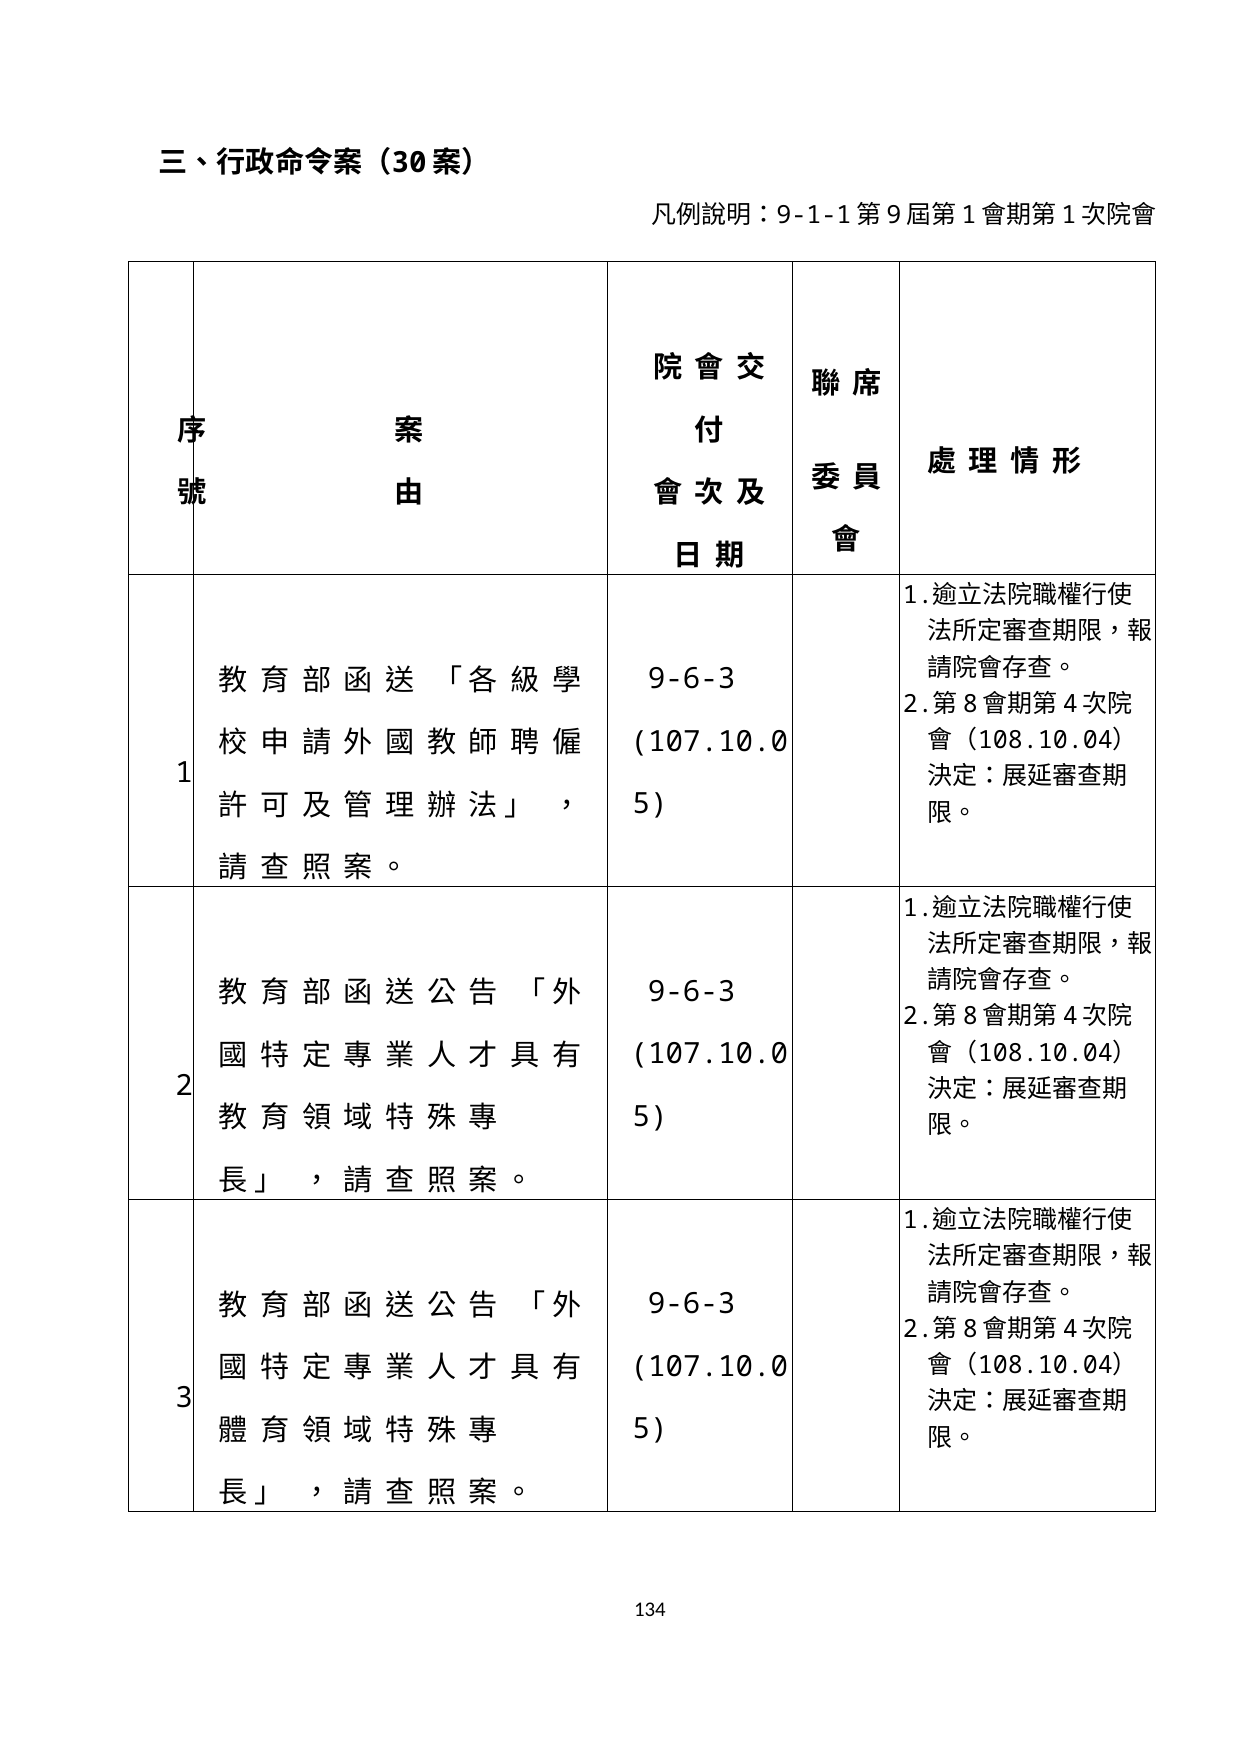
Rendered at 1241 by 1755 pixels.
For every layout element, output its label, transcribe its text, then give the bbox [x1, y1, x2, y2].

text 凡例說明：9-1-1第9屆第1會期第1次院會 [129, 194, 1156, 231]
table_cell [129, 1200, 193, 1511]
table_cell 1.逾立法院職權行使法所定審查期限，報請院會存查。 2.第8會期第4次院會（108.10.04）決定：展延審查期限。 [900, 575, 1155, 886]
table_cell 9-6-3 (107.10.05) [608, 887, 792, 1198]
table_cell 9-6-3 (107.10.05) [608, 1200, 792, 1511]
table_header 聯席 委員會 [793, 262, 899, 573]
table_cell 教育部函送公告「外國特定專業人才具有體育領域特殊專長」，請查照案。 [194, 1200, 607, 1511]
table_header 處理情形 [900, 262, 1155, 573]
table_header 序號 [129, 262, 193, 573]
table_cell 教育部函送「各級學校申請外國教師聘僱許可及管理辦法」，請查照案。 [194, 575, 607, 886]
table_cell 教育部函送公告「外國特定專業人才具有教育領域特殊專長」，請查照案。 [194, 887, 607, 1198]
table_cell 1.逾立法院職權行使法所定審查期限，報請院會存查。 2.第8會期第4次院會（108.10.04）決定：展延審查期限。 [900, 887, 1155, 1198]
table_header 案 由 [194, 262, 607, 573]
table_cell 9-6-3 (107.10.05) [608, 575, 792, 886]
table_cell [793, 887, 899, 1198]
table_cell [129, 575, 193, 886]
table_cell [793, 575, 899, 886]
text 三、行政命令案（30案） [129, 136, 1156, 182]
table_header 院會交付 會次及日期 [608, 262, 792, 573]
table_cell 1.逾立法院職權行使法所定審查期限，報請院會存查。 2.第8會期第4次院會（108.10.04）決定：展延審查期限。 [900, 1200, 1155, 1511]
table_cell [129, 887, 193, 1198]
table_cell [793, 1200, 899, 1511]
